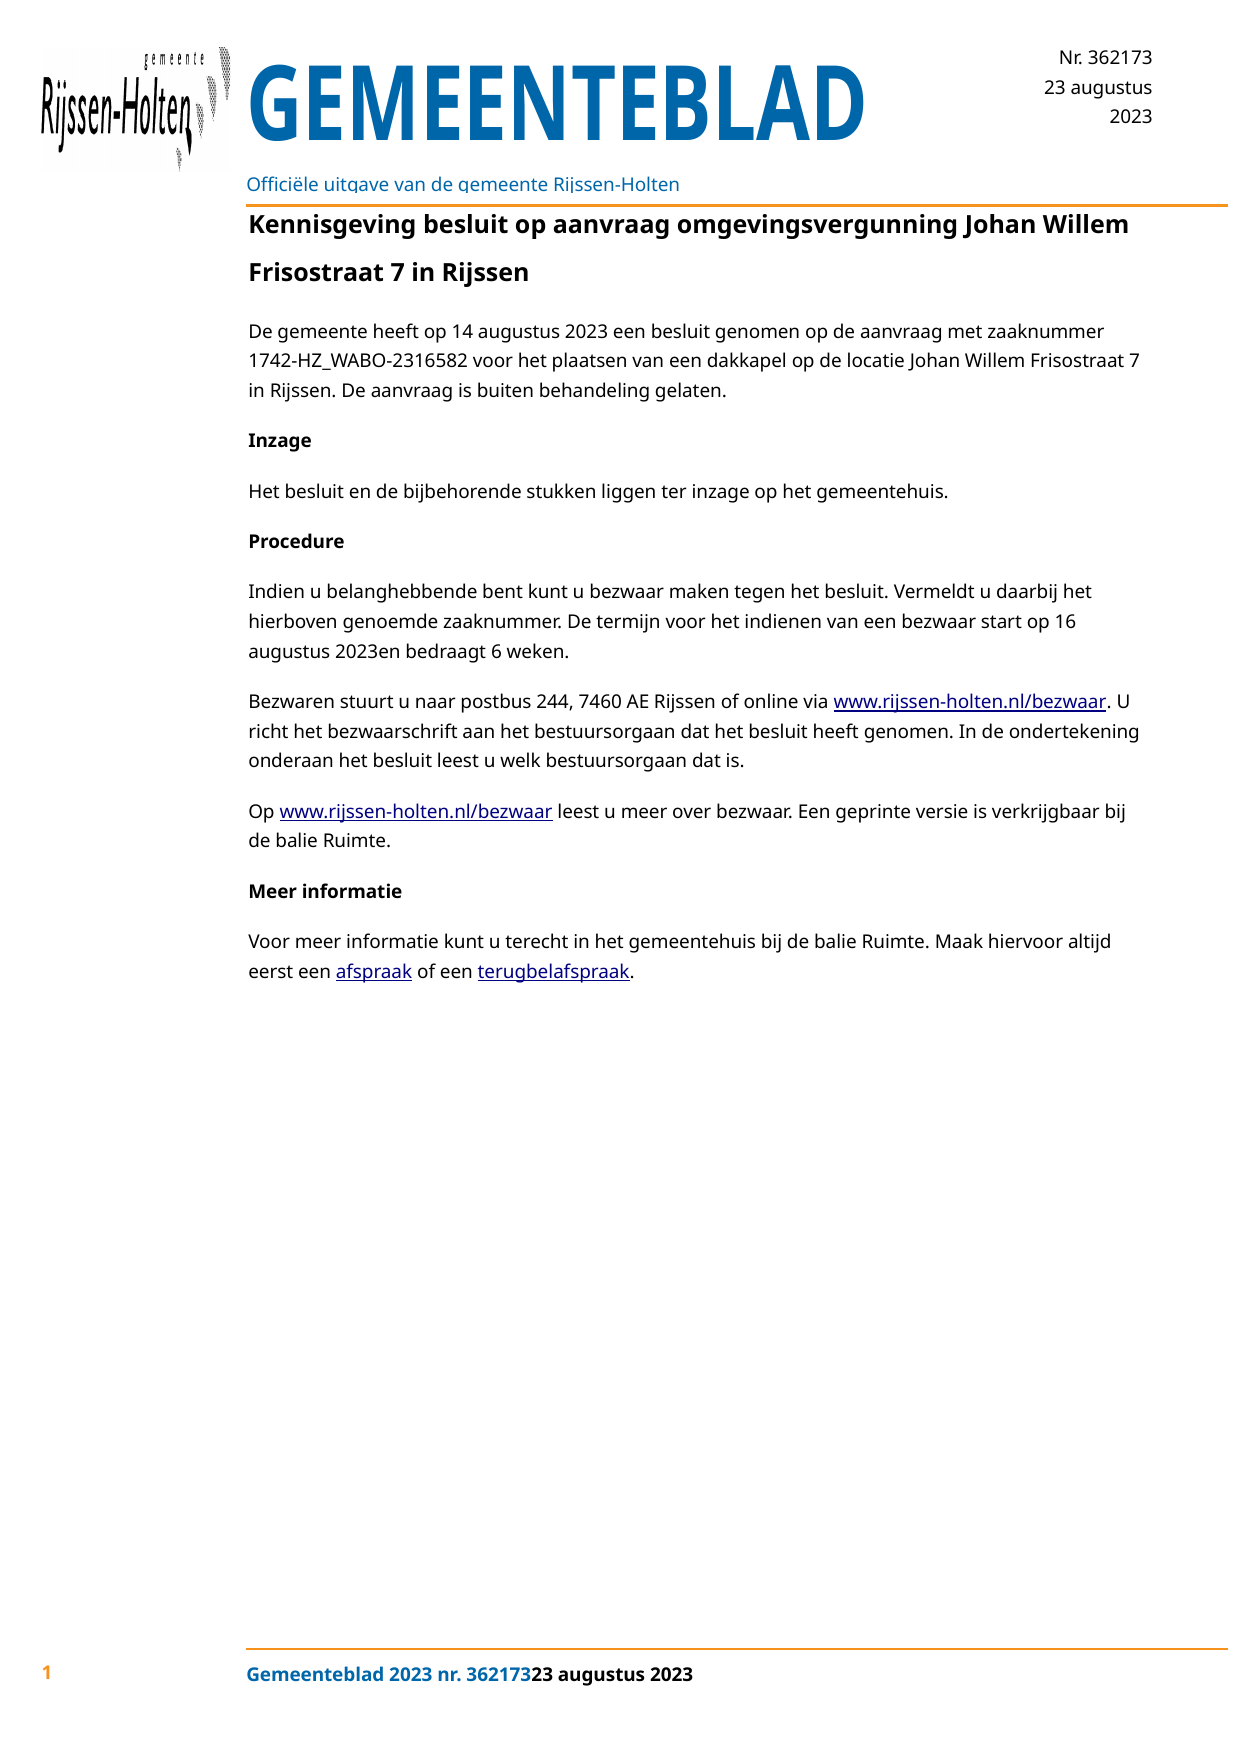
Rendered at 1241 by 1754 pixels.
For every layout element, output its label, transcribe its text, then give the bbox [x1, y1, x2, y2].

text Kennisgeving besluit op aanvraag omgevingsvergunning Johan Willem Frisostraat 7 in Rijssen [248, 207, 1152, 288]
text De gemeente heeft op 14 augustus 2023 een besluit genomen op de aanvraag met zaaknummer 1742-HZ_WABO-2316582 voor het plaatsen van een dakkapel op de locatie Johan Willem Frisostraat 7 in Rijssen. De aanvraag is buiten behandeling gelaten. [248, 318, 1152, 403]
text Bezwaren stuurt u naar postbus 244, 7460 AE Rijssen of online via www.rijssen-holten.nl/bezwaar. U richt het bezwaarschrift aan het bestuursorgaan dat het besluit heeft genomen. In de ondertekening onderaan het besluit leest u welk bestuursorgaan dat is. [248, 688, 1152, 773]
text Op www.rijssen-holten.nl/bezwaar leest u meer over bezwaar. Een geprinte versie is verkrijgbaar bij de balie Ruimte. [248, 798, 1152, 853]
picture [41, 47, 231, 172]
text Voor meer informatie kunt u terecht in het gemeentehuis bij de balie Ruimte. Maak hiervoor altijd eerst een afspraak of een terugbelafspraak. [248, 928, 1152, 984]
text Inzage [248, 427, 1152, 453]
text Het besluit en de bijbehorende stukken liggen ter inzage op het gemeentehuis. [248, 478, 1152, 504]
text Meer informatie [248, 878, 1152, 904]
text Procedure [248, 528, 1152, 554]
text Indien u belanghebbende bent kunt u bezwaar maken tegen het besluit. Vermeldt u daarbij het hierboven genoemde zaaknummer. De termijn voor het indienen van een bezwaar start op 16 augustus 2023en bedraagt 6 weken. [248, 579, 1152, 664]
